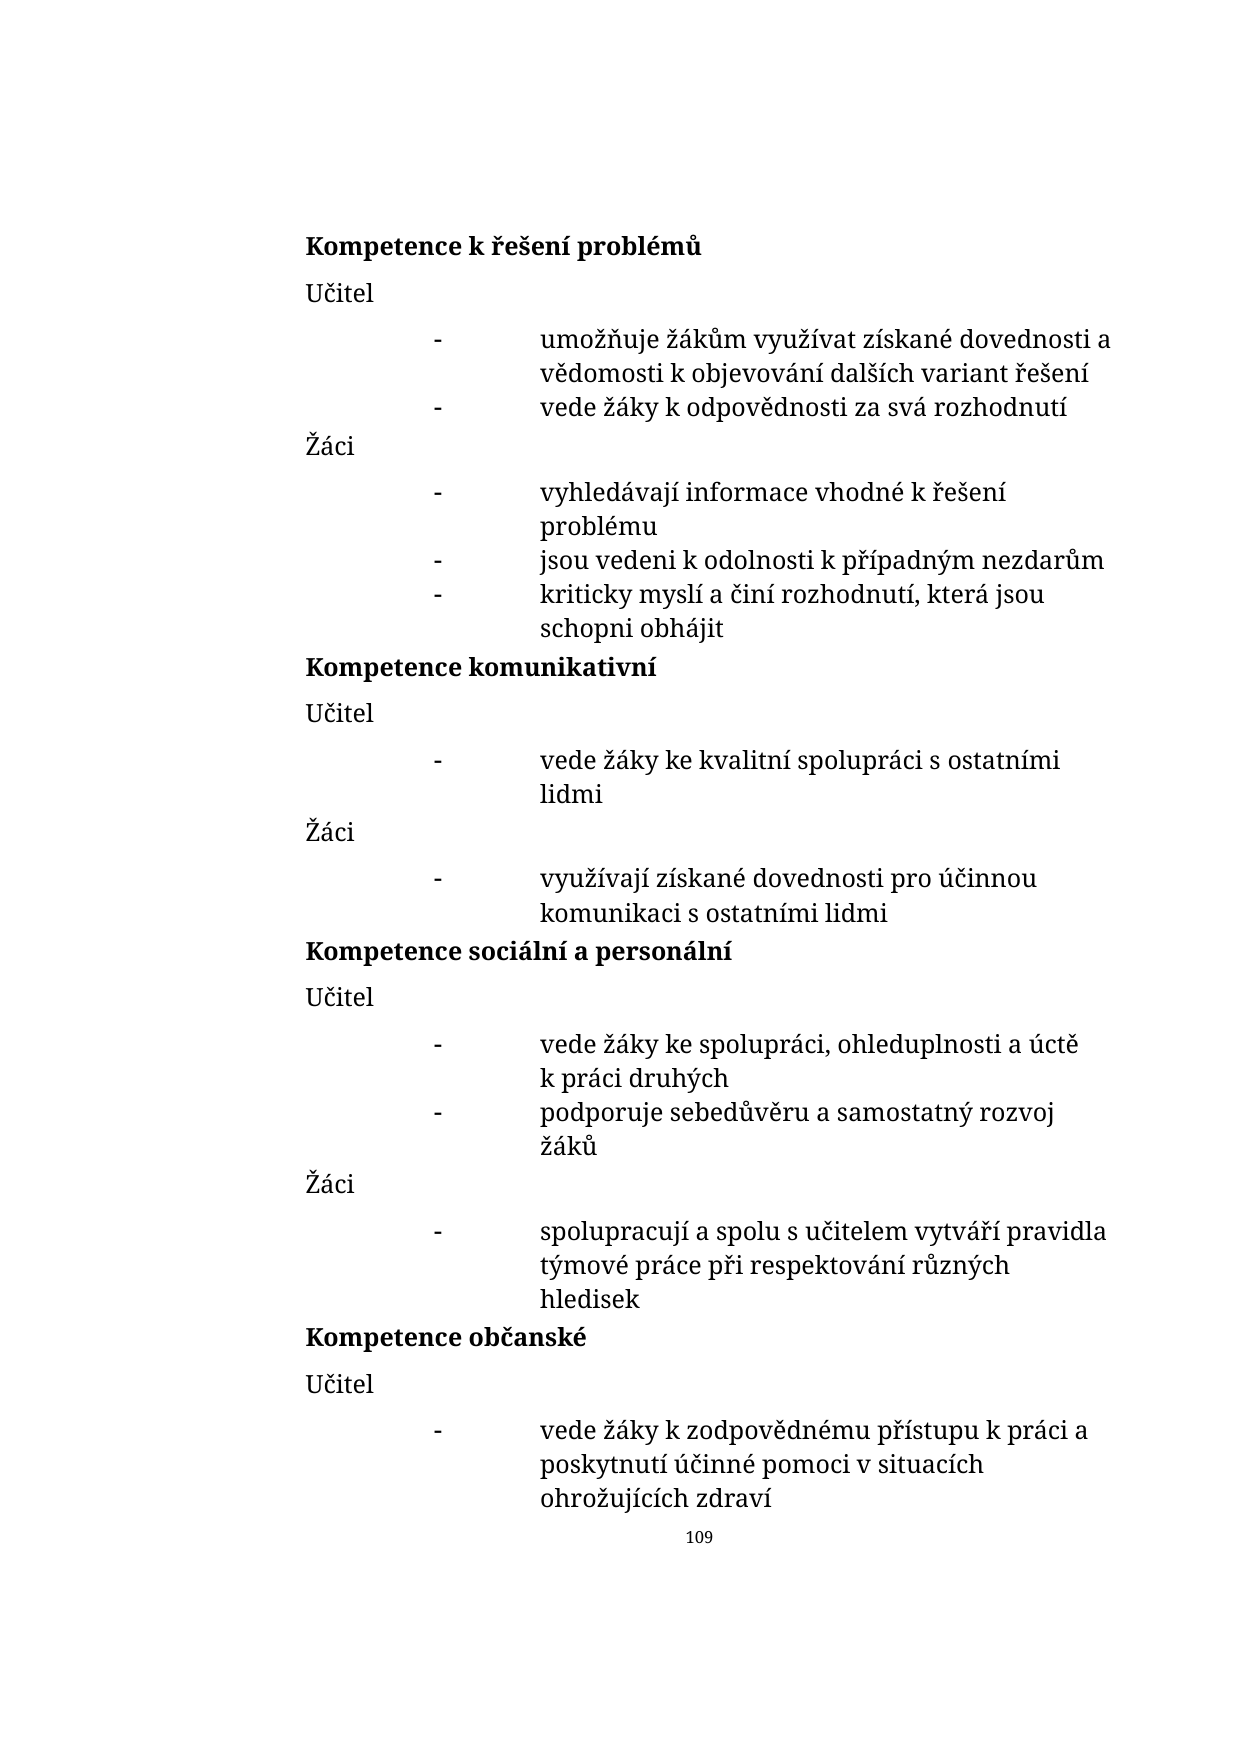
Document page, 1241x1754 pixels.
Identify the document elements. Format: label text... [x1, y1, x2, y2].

list vede žáky ke kvalitní spolupráci s ostatními lidmi [434, 742, 1115, 810]
list kriticky myslí a činí rozhodnutí, která jsou schopni obhájit [434, 577, 1115, 645]
list vyhledávají informace vhodné k řešení problému [434, 475, 1115, 543]
text Žáci [305, 814, 1115, 849]
text Učitel [305, 1366, 1115, 1401]
text Žáci [305, 428, 1115, 462]
list vede žáky ke spolupráci, ohleduplnosti a úctě k práci druhých [434, 1027, 1115, 1095]
list jsou vedeni k odolnosti k případným nezdarům [434, 543, 1115, 577]
text Učitel [305, 275, 1115, 309]
text Kompetence k řešení problémů [305, 229, 1115, 263]
text Kompetence občanské [305, 1320, 1115, 1354]
list podporuje sebedůvěru a samostatný rozvoj žáků [434, 1095, 1115, 1163]
list umožňuje žákům využívat získané dovednosti a vědomosti k objevování dalších variant řešení [434, 322, 1115, 390]
list vede žáky k zodpovědnému přístupu k práci a poskytnutí účinné pomoci v situacích ohrožujících zdraví [434, 1413, 1115, 1515]
list využívají získané dovednosti pro účinnou komunikaci s ostatními lidmi [434, 861, 1115, 929]
text Kompetence komunikativní [305, 649, 1115, 683]
text Učitel [305, 696, 1115, 730]
text Žáci [305, 1167, 1115, 1201]
list spolupracují a spolu s učitelem vytváří pravidla týmové práce při respektování různých hledisek [434, 1213, 1115, 1316]
list vede žáky k odpovědnosti za svá rozhodnutí [434, 390, 1115, 424]
text Kompetence sociální a personální [305, 933, 1115, 967]
text Učitel [305, 980, 1115, 1014]
